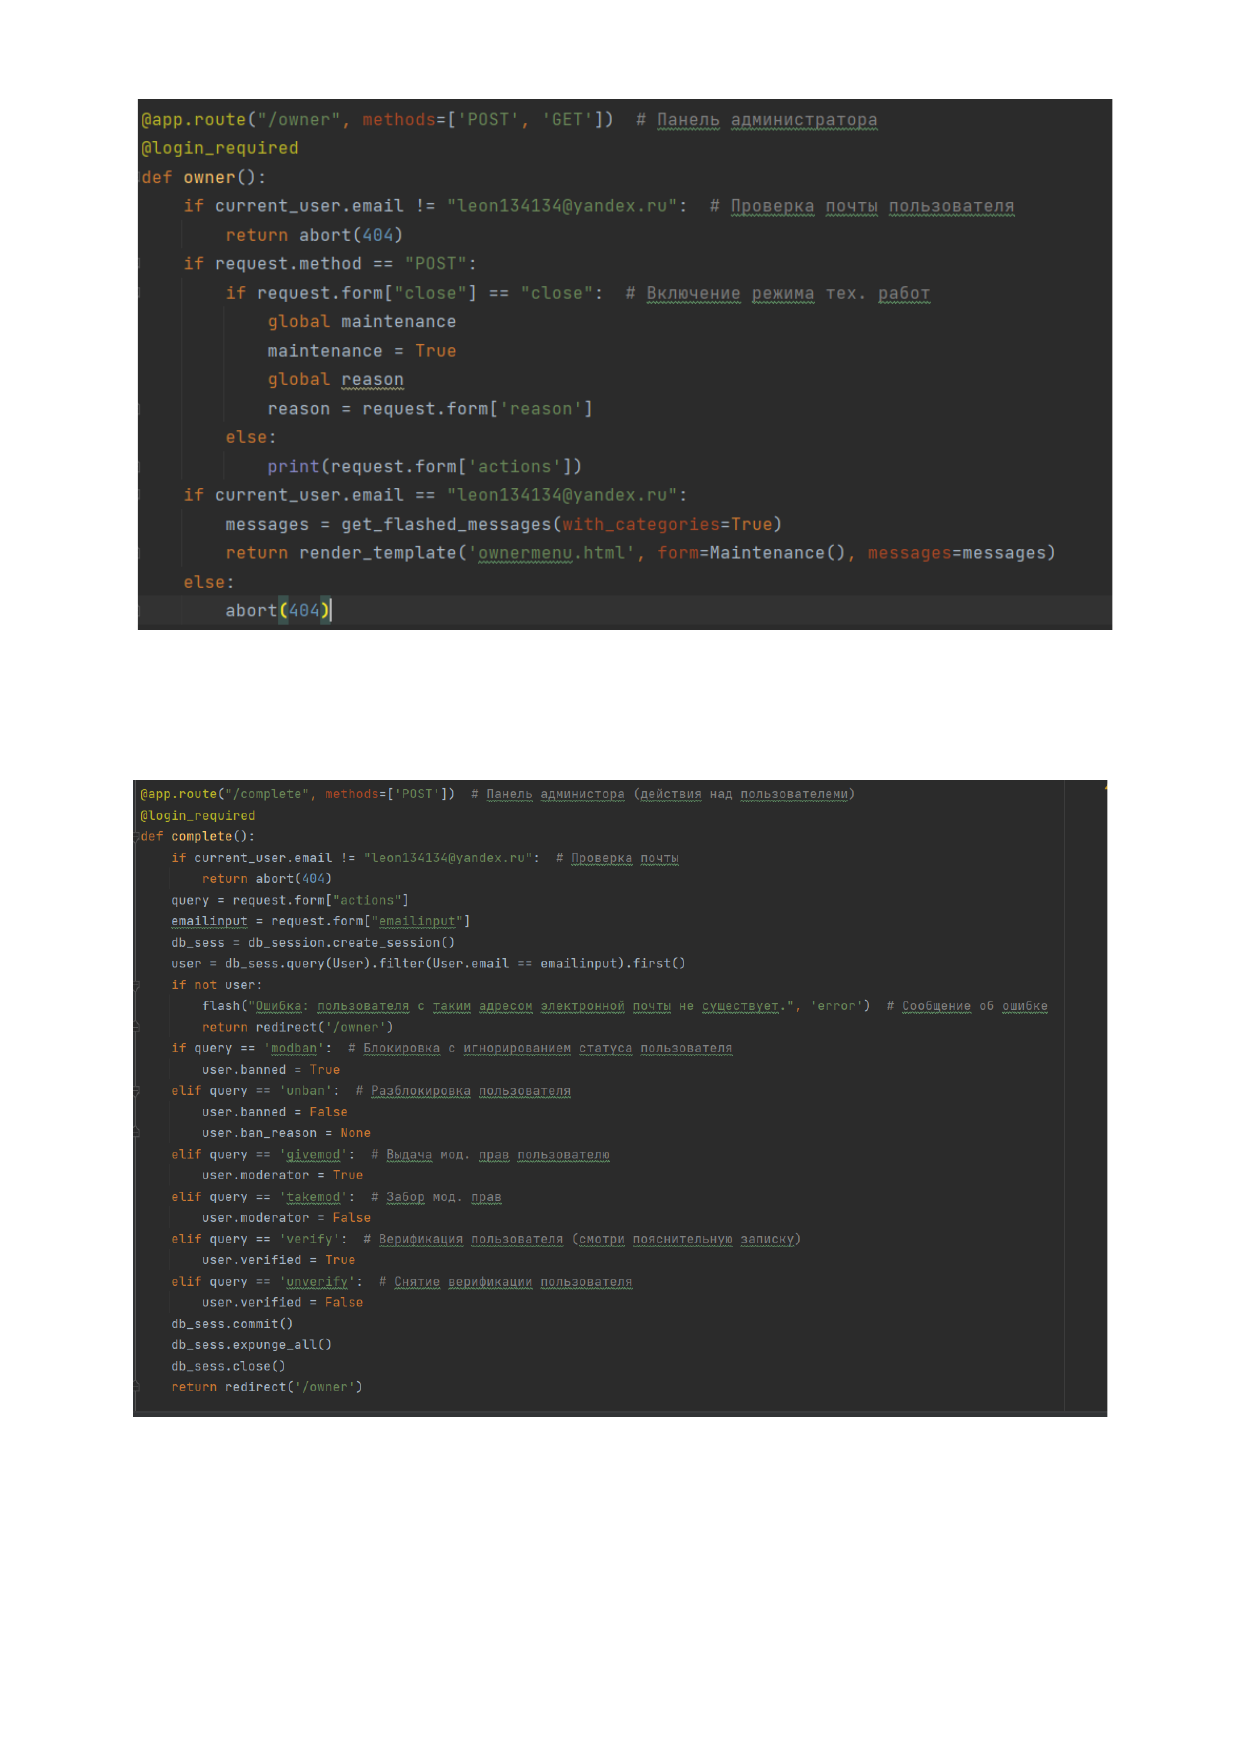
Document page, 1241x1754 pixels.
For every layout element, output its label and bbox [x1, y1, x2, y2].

picture [133, 780, 1108, 1417]
picture [137, 99, 1113, 630]
